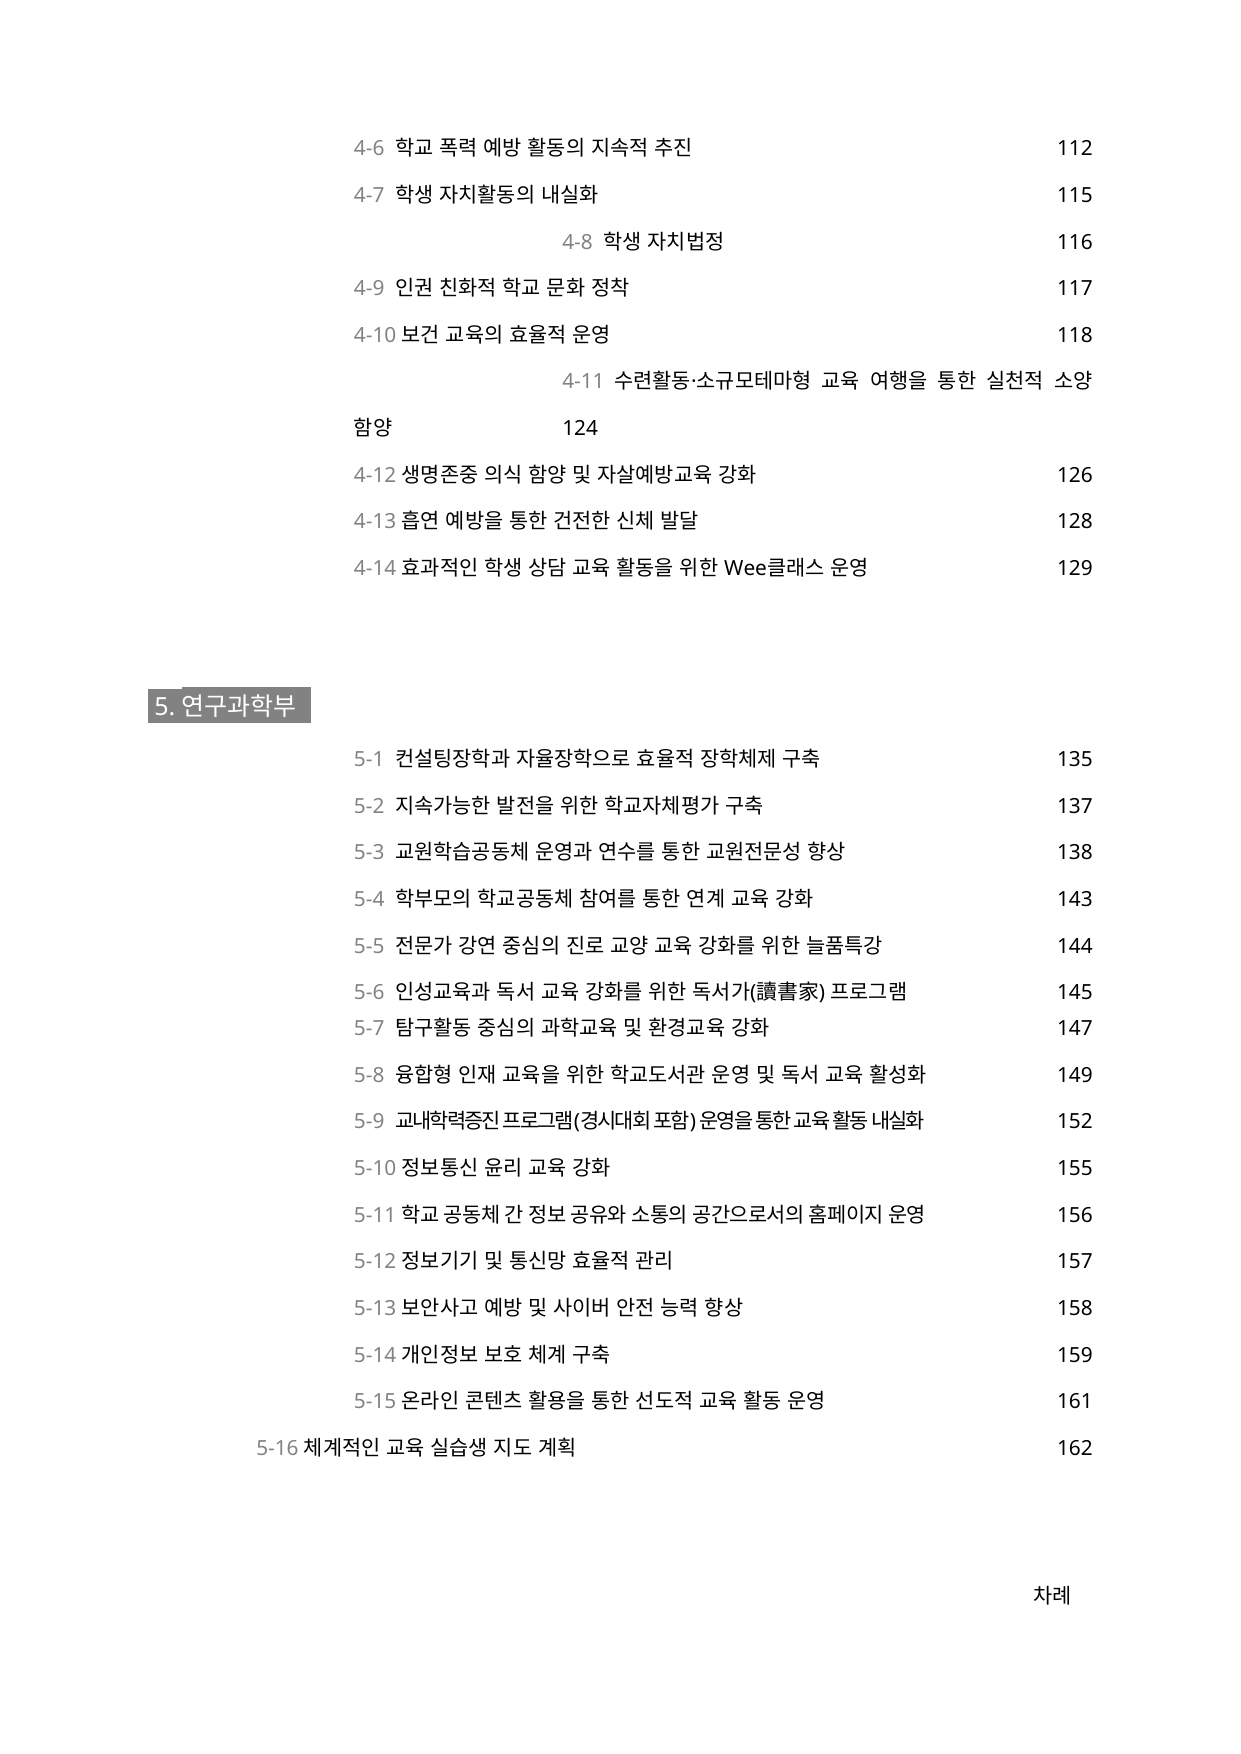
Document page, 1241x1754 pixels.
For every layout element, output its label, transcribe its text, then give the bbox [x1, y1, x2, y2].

text 5-8 융합형 인재 교육을 위한 학교도서관 운영 및 독서 교육 활성화 149 [148, 1058, 1093, 1088]
text 4-13 흡연 예방을 통한 건전한 신체 발달 128 [148, 505, 1093, 535]
text 5-6 인성교육과 독서 교육 강화를 위한 독서가(讀書家) 프로그램 145 [148, 976, 1093, 1006]
text 5. 연구과학부 [148, 687, 1093, 723]
text 4-12 생명존중 의식 함양 및 자살예방교육 강화 126 [148, 458, 1093, 488]
text 5-14 개인정보 보호 체계 구축 159 [148, 1338, 1093, 1368]
text 5-15 온라인 콘텐츠 활용을 통한 선도적 교육 활동 운영 161 [148, 1385, 1093, 1415]
text 4-10 보건 교육의 효율적 운영 118 4-11 수련활동·소규모테마형 교육 여행을 통한 실천적 소양 함양 124 [148, 318, 1093, 442]
text 5-2 지속가능한 발전을 위한 학교자체평가 구축 137 [148, 789, 1093, 819]
text 4-6 학교 폭력 예방 활동의 지속적 추진 112 [148, 132, 1093, 162]
text 4-9 인권 친화적 학교 문화 정착 117 [148, 272, 1093, 302]
text 5-16 체계적인 교육 실습생 지도 계획 162 [148, 1431, 1093, 1462]
text 5-5 전문가 강연 중심의 진로 교양 교육 강화를 위한 늘품특강 144 [148, 929, 1093, 959]
text 5-10 정보통신 윤리 교육 강화 155 [148, 1151, 1093, 1182]
text 5-4 학부모의 학교공동체 참여를 통한 연계 교육 강화 143 [148, 882, 1093, 913]
text 5-12 정보기기 및 통신망 효율적 관리 157 [148, 1245, 1093, 1275]
text 5-1 컨설팅장학과 자율장학으로 효율적 장학체제 구축 135 [148, 742, 1093, 773]
text 5-7 탐구활동 중심의 과학교육 및 환경교육 강화 147 [148, 1011, 1093, 1042]
text 4-7 학생 자치활동의 내실화 115 4-8 학생 자치법정 116 [148, 178, 1093, 255]
text 4-14 효과적인 학생 상담 교육 활동을 위한 Wee클래스 운영 129 [148, 551, 1093, 582]
text 5-3 교원학습공동체 운영과 연수를 통한 교원전문성 향상 138 [148, 836, 1093, 866]
text 5-13 보안사고 예방 및 사이버 안전 능력 향상 158 [148, 1291, 1093, 1322]
text 5-9 교내학력증진 프로그램(경시대회 포함) 운영을 통한 교육 활동 내실화 152 [148, 1105, 1093, 1135]
text 5-11 학교 공동체 간 정보 공유와 소통의 공간으로서의 홈페이지 운영 156 [148, 1198, 1093, 1228]
